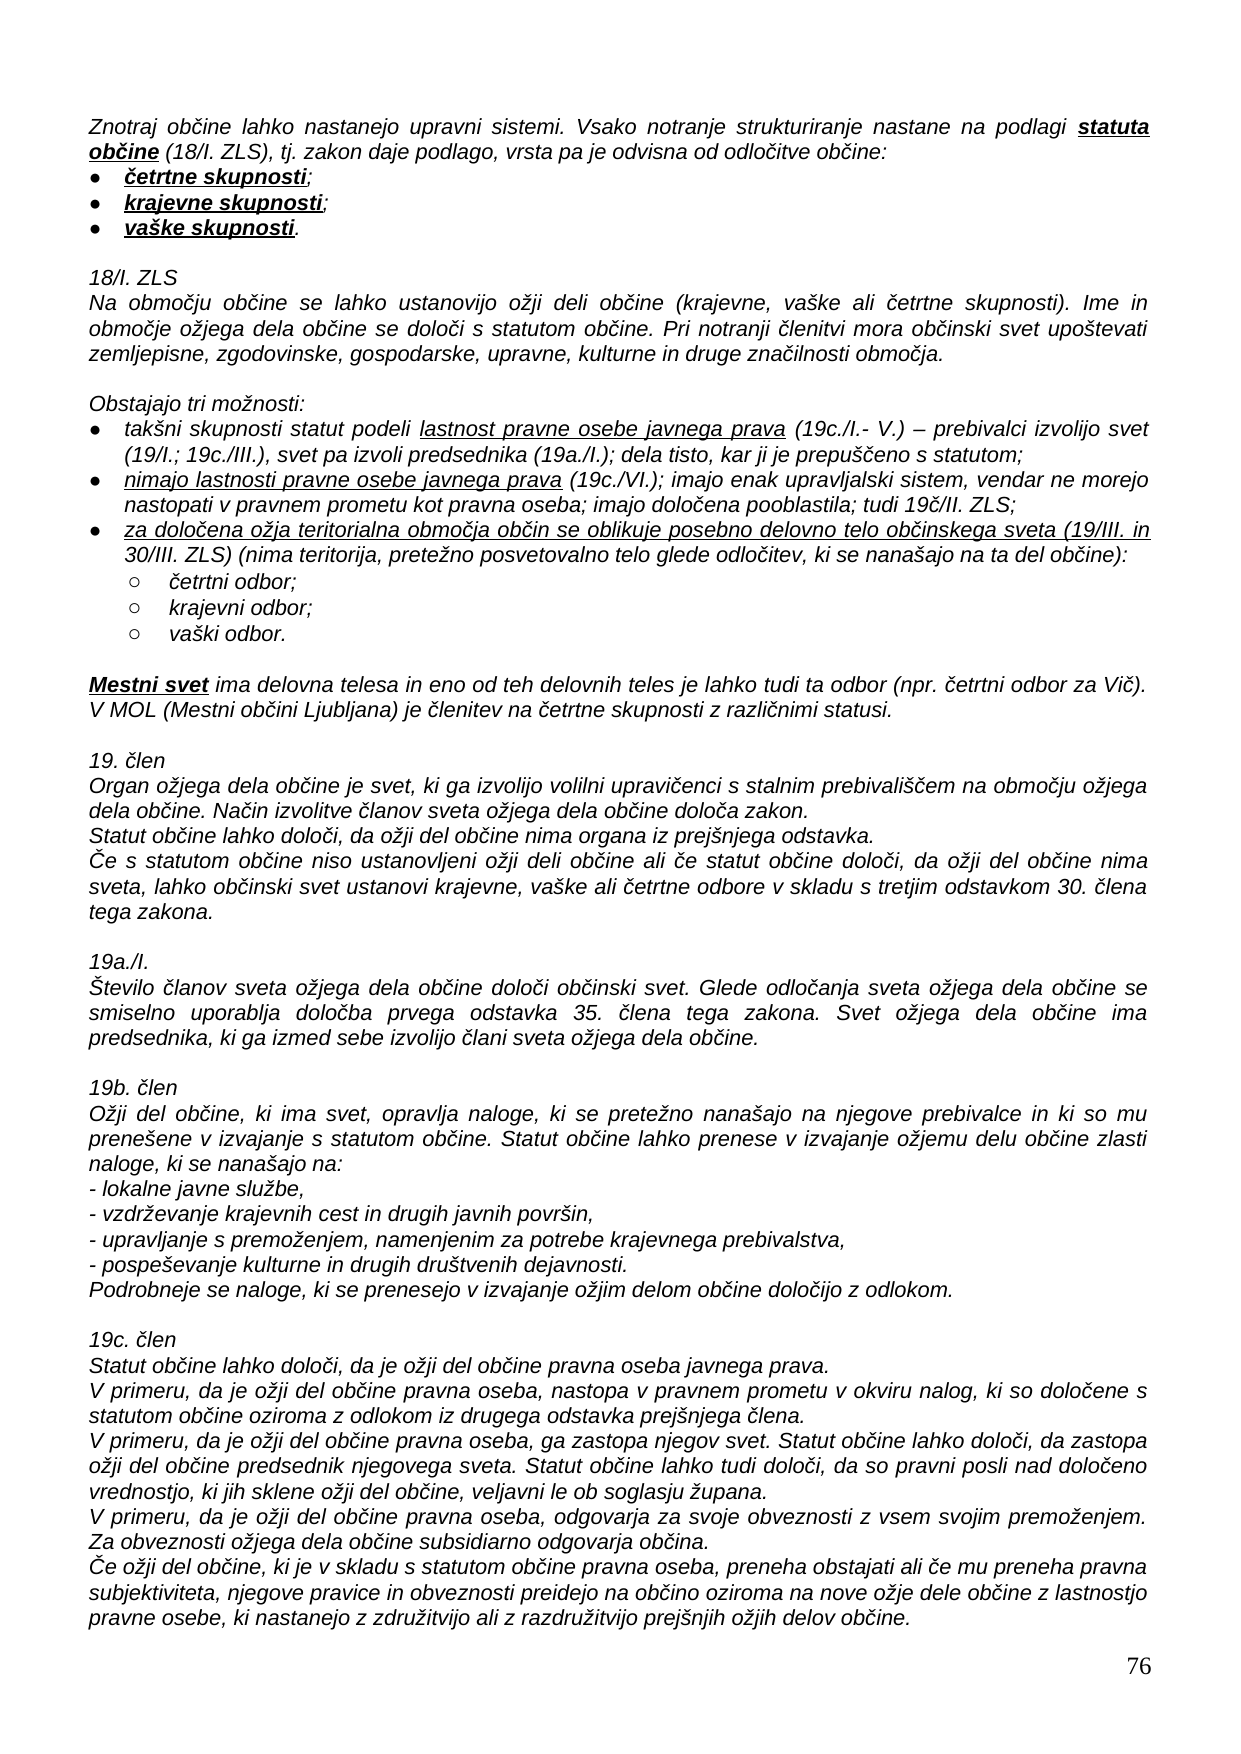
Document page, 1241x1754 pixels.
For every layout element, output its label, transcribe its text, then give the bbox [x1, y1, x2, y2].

text Statut občine lahko določi, da je ožji del občine pravna oseba javnega prava. [89, 1352, 1152, 1378]
text Znotraj občine lahko nastanejo upravni sistemi. Vsako notranje strukturiranje nastane na podlagi statuta občine (18/I. ZLS), tj. zakon daje podlago, vrsta pa je odvisna od odločitve občine: [89, 114, 1152, 164]
text Na območju občine se lahko ustanovijo ožji deli občine (krajevne, vaške ali četrtne skupnosti). Ime in območje ožjega dela občine se določi s statutom občine. Pri notranji členitvi mora občinski svet upoštevati zemljepisne, zgodovinske, gospodarske, upravne, kulturne in druge značilnosti območja. [89, 290, 1152, 366]
text V primeru, da je ožji del občine pravna oseba, odgovarja za svoje obveznosti z vsem svojim premoženjem. Za obveznosti ožjega dela občine subsidiarno odgovarja občina. [89, 1504, 1152, 1554]
list četrtne skupnosti; [89, 164, 1152, 189]
text Podrobneje se naloge, ki se prenesejo v izvajanje ožjim delom občine določijo z odlokom. [89, 1277, 1152, 1302]
text 19a./I. [89, 949, 1152, 974]
text Statut občine lahko določi, da ožji del občine nima organa iz prejšnjega odstavka. [89, 823, 1152, 848]
text - upravljanje s premoženjem, namenjenim za potrebe krajevnega prebivalstva, [89, 1226, 1152, 1252]
text 18/I. ZLS [89, 265, 1152, 290]
text - lokalne javne službe, [89, 1176, 1152, 1201]
list vaške skupnosti. [89, 215, 1152, 240]
text Mestni svet ima delovna telesa in eno od teh delovnih teles je lahko tudi ta odbor (npr. četrtni odbor za Vič). V MOL (Mestni občini Ljubljana) je členitev na četrtne skupnosti z različnimi statusi. [89, 672, 1152, 722]
text 19. člen [89, 747, 1152, 773]
text - pospeševanje kulturne in drugih društvenih dejavnosti. [89, 1252, 1152, 1277]
text Če ožji del občine, ki je v skladu s statutom občine pravna oseba, preneha obstajati ali če mu preneha pravna subjektiviteta, njegove pravice in obveznosti preidejo na občino oziroma na nove ožje dele občine z lastnostjo pravne osebe, ki nastanejo z združitvijo ali z razdružitvijo prejšnjih ožjih delov občine. [89, 1554, 1152, 1630]
list takšni skupnosti statut podeli lastnost pravne osebe javnega prava (19c./I.- V.) – prebivalci izvolijo svet (19/I.; 19c./III.), svet pa izvoli predsednika (19a./I.); dela tisto, kar ji je prepuščeno s statutom; [89, 416, 1152, 467]
text 19c. člen [89, 1327, 1152, 1352]
text V primeru, da je ožji del občine pravna oseba, ga zastopa njegov svet. Statut občine lahko določi, da zastopa ožji del občine predsednik njegovega sveta. Statut občine lahko tudi določi, da so pravni posli nad določeno vrednostjo, ki jih sklene ožji del občine, veljavni le ob soglasju župana. [89, 1428, 1152, 1504]
text Če s statutom občine niso ustanovljeni ožji deli občine ali če statut občine določi, da ožji del občine nima sveta, lahko občinski svet ustanovi krajevne, vaške ali četrtne odbore v skladu s tretjim odstavkom 30. člena tega zakona. [89, 848, 1152, 924]
list nimajo lastnosti pravne osebe javnega prava (19c./VI.); imajo enak upravljalski sistem, vendar ne morejo nastopati v pravnem prometu kot pravna oseba; imajo določena pooblastila; tudi 19č/II. ZLS; [89, 467, 1152, 517]
list za določena ožja teritorialna območja občin se oblikuje posebno delovno telo občinskega sveta (19/III. in 30/III. ZLS) (nima teritorija, pretežno posvetovalno telo glede odločitev, ki se nanašajo na ta del občine): [89, 517, 1152, 568]
text Število članov sveta ožjega dela občine določi občinski svet. Glede odločanja sveta ožjega dela občine se smiselno uporablja določba prvega odstavka 35. člena tega zakona. Svet ožjega dela občine ima predsednika, ki ga izmed sebe izvolijo člani sveta ožjega dela občine. [89, 974, 1152, 1050]
list krajevni odbor; [127, 594, 1152, 620]
text V primeru, da je ožji del občine pravna oseba, nastopa v pravnem prometu v okviru nalog, ki so določene s statutom občine oziroma z odlokom iz drugega odstavka prejšnjega člena. [89, 1378, 1152, 1428]
list krajevne skupnosti; [89, 189, 1152, 215]
text - vzdrževanje krajevnih cest in drugih javnih površin, [89, 1201, 1152, 1226]
list vaški odbor. [127, 620, 1152, 647]
text Ožji del občine, ki ima svet, opravlja naloge, ki se pretežno nanašajo na njegove prebivalce in ki so mu prenešene v izvajanje s statutom občine. Statut občine lahko prenese v izvajanje ožjemu delu občine zlasti naloge, ki se nanašajo na: [89, 1100, 1152, 1176]
text 19b. člen [89, 1075, 1152, 1100]
text Organ ožjega dela občine je svet, ki ga izvolijo volilni upravičenci s stalnim prebivališčem na območju ožjega dela občine. Način izvolitve članov sveta ožjega dela občine določa zakon. [89, 773, 1152, 823]
text Obstajajo tri možnosti: [89, 391, 1152, 416]
list četrtni odbor; [127, 568, 1152, 594]
